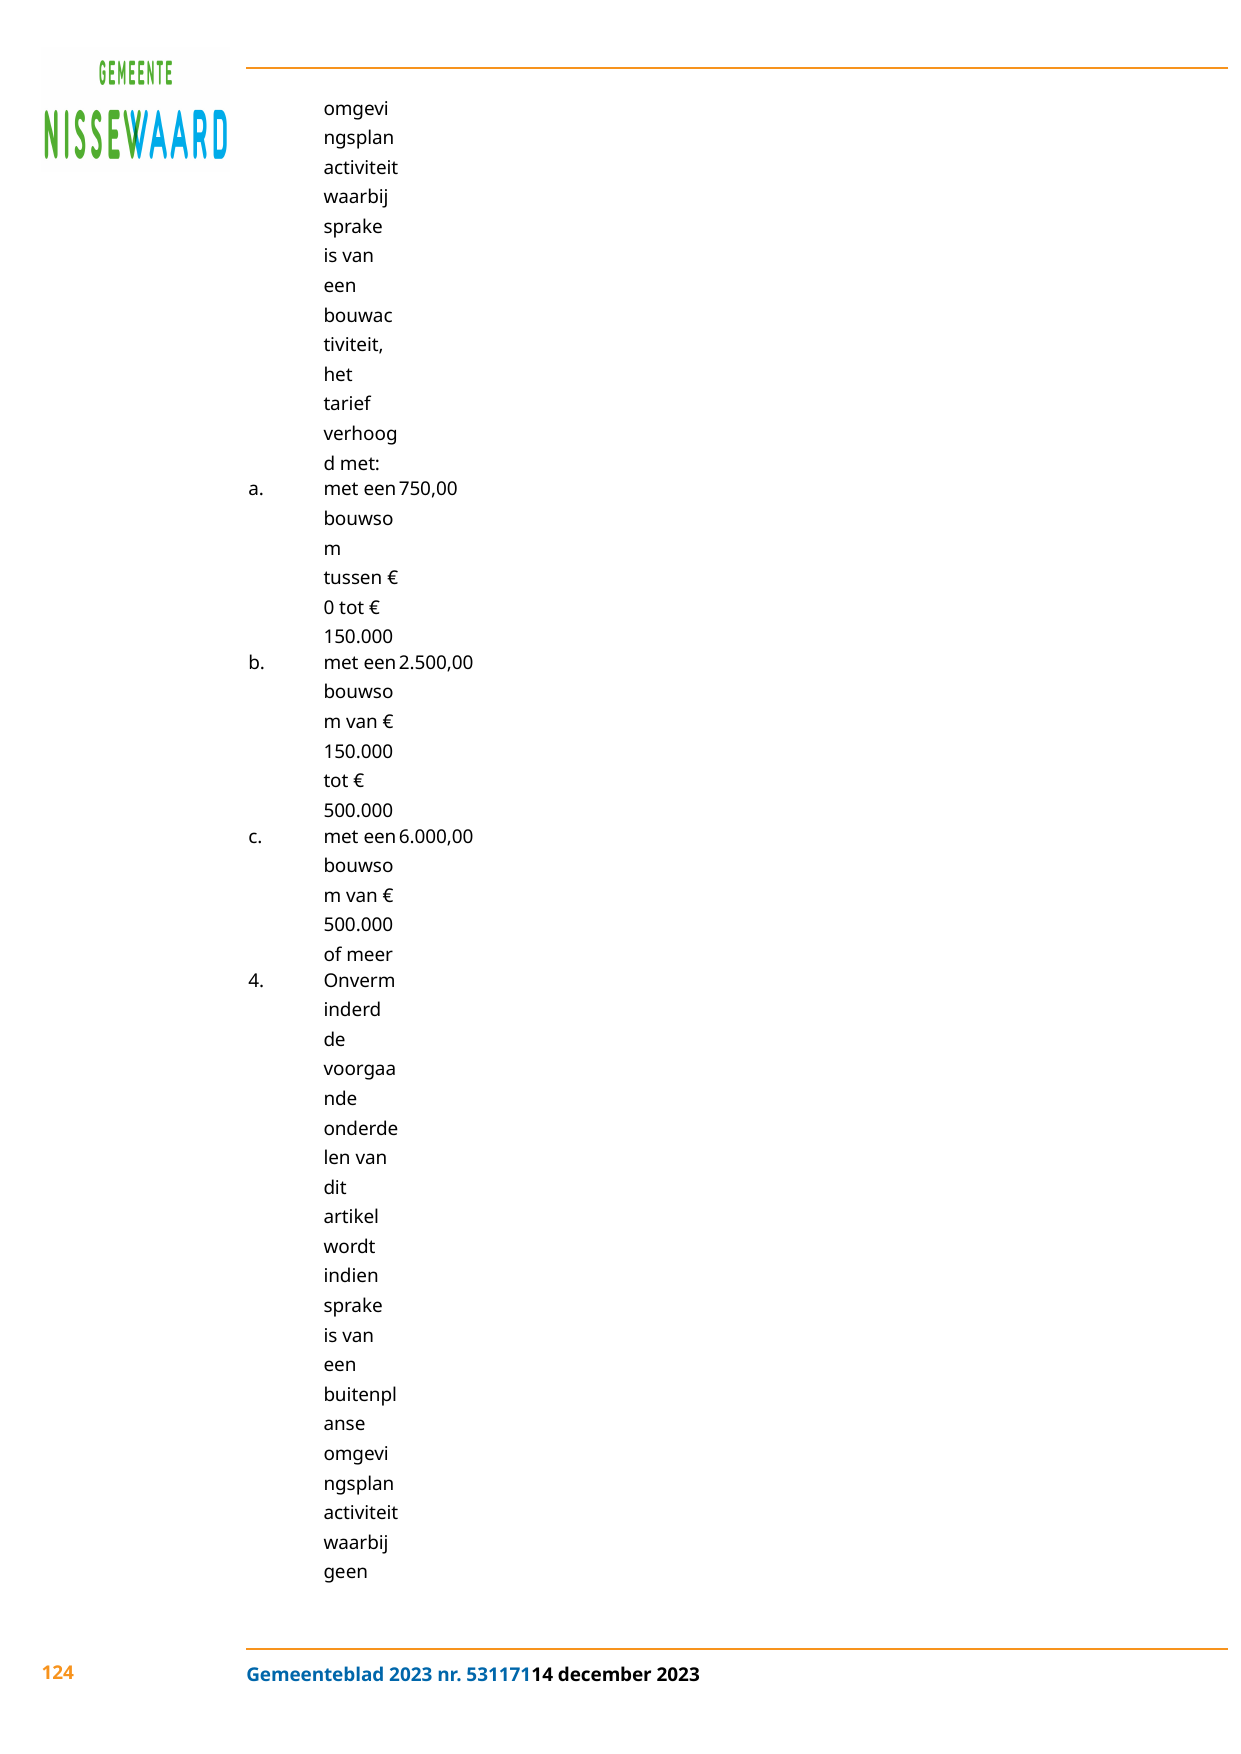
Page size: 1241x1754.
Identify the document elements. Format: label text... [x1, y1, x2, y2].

table_cell 4. [248, 967, 323, 1584]
table_cell met een bouwsom van € 150.000 tot € 500.000 [323, 649, 398, 823]
table_cell a. [248, 476, 323, 649]
table_cell omgevingsplanactiviteit waarbij sprake is van een bouwactiviteit, het tarief verhoogd met: [323, 95, 398, 476]
table_cell [399, 967, 474, 1584]
table_cell met een bouwsom van € 500.000 of meer [323, 823, 398, 967]
table_cell met een bouwsom tussen € 0 tot € 150.000 [323, 476, 398, 649]
table_cell 6.000,00 [399, 823, 474, 967]
table_cell 2.500,00 [399, 649, 474, 823]
table_cell [248, 95, 323, 476]
table_cell c. [248, 823, 323, 967]
table_cell b. [248, 649, 323, 823]
table_cell 750,00 [399, 476, 474, 649]
picture [41, 47, 231, 172]
table_cell [399, 95, 474, 476]
table_cell Onverminderd de voorgaande onderdelen van dit artikel wordt indien sprake is van een buitenplanse omgevingsplanactiviteit waarbij geen [323, 967, 398, 1584]
